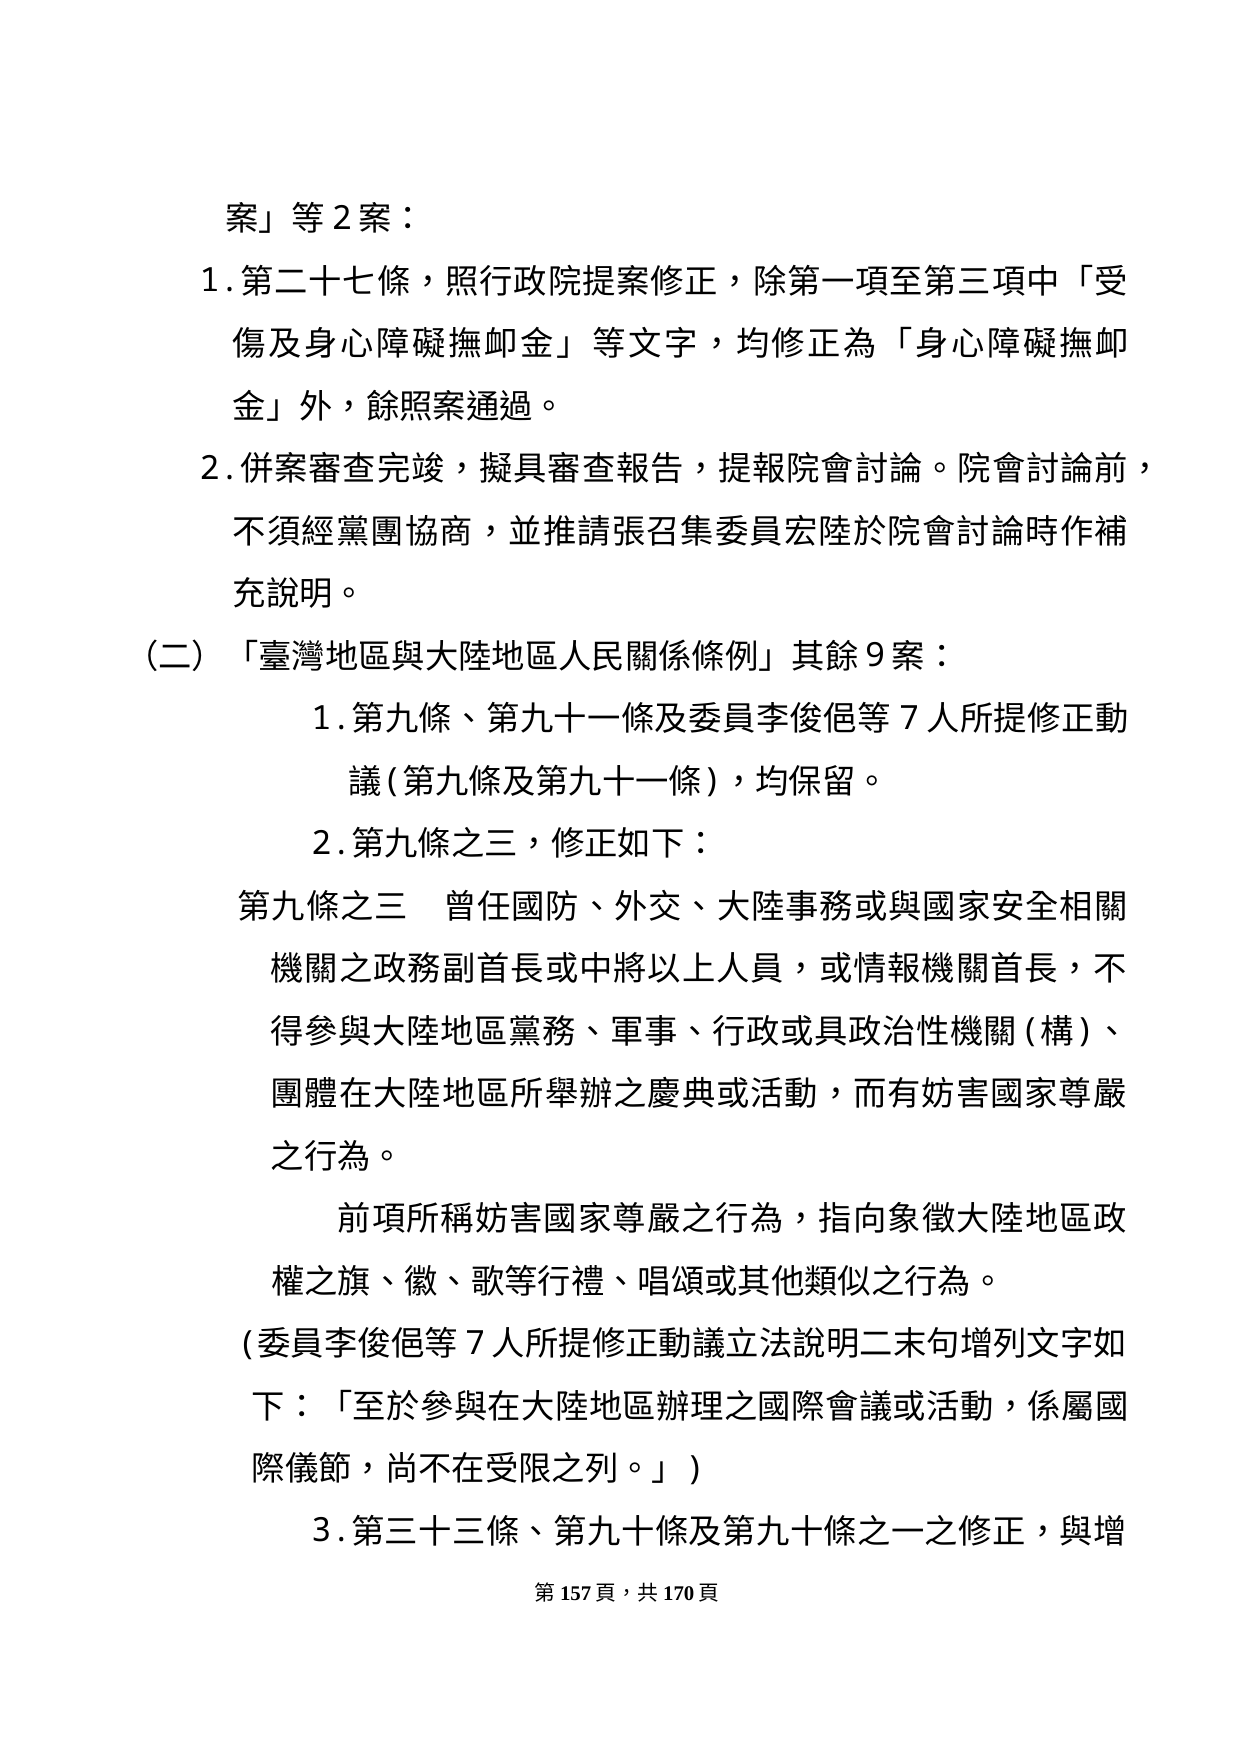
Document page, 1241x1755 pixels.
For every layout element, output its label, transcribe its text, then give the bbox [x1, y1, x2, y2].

text (委員李俊俋等7人所提修正動議立法說明二末句增列文字如下：「至於參與在大陸地區辦理之國際會議或活動，係屬國際儀節，尚不在受限之列。」) [237, 1299, 1129, 1487]
list 第九條、第九十一條及委員李俊俋等7人所提修正動議(第九條及第九十一條)，均保留。 [311, 674, 1129, 799]
text 2.併案審查完竣，擬具審查報告，提報院會討論。院會討論前，不須經黨團協商，並推請張召集委員宏陸於院會討論時作補充說明。 [199, 424, 1129, 612]
text 第九條之三 曾任國防、外交、大陸事務或與國家安全相關機關之政務副首長或中將以上人員，或情報機關首長，不得參與大陸地區黨務、軍事、行政或具政治性機關(構)、團體在大陸地區所舉辦之慶典或活動，而有妨害國家尊嚴之行為。 [237, 862, 1129, 1174]
text 案」等2案： [125, 174, 1129, 237]
text 前項所稱妨害國家尊嚴之行為，指向象徵大陸地區政權之旗、徽、歌等行禮、唱頌或其他類似之行為。 [271, 1174, 1129, 1299]
list 第九條之三，修正如下： [311, 799, 1129, 862]
list 第三十三條、第九十條及第九十條之一之修正，與增 [311, 1487, 1129, 1549]
text （二）「臺灣地區與大陸地區人民關係條例」其餘9案： [125, 612, 1129, 674]
text 1.第二十七條，照行政院提案修正，除第一項至第三項中「受傷及身心障礙撫卹金」等文字，均修正為「身心障礙撫卹金」外，餘照案通過。 [199, 237, 1129, 424]
